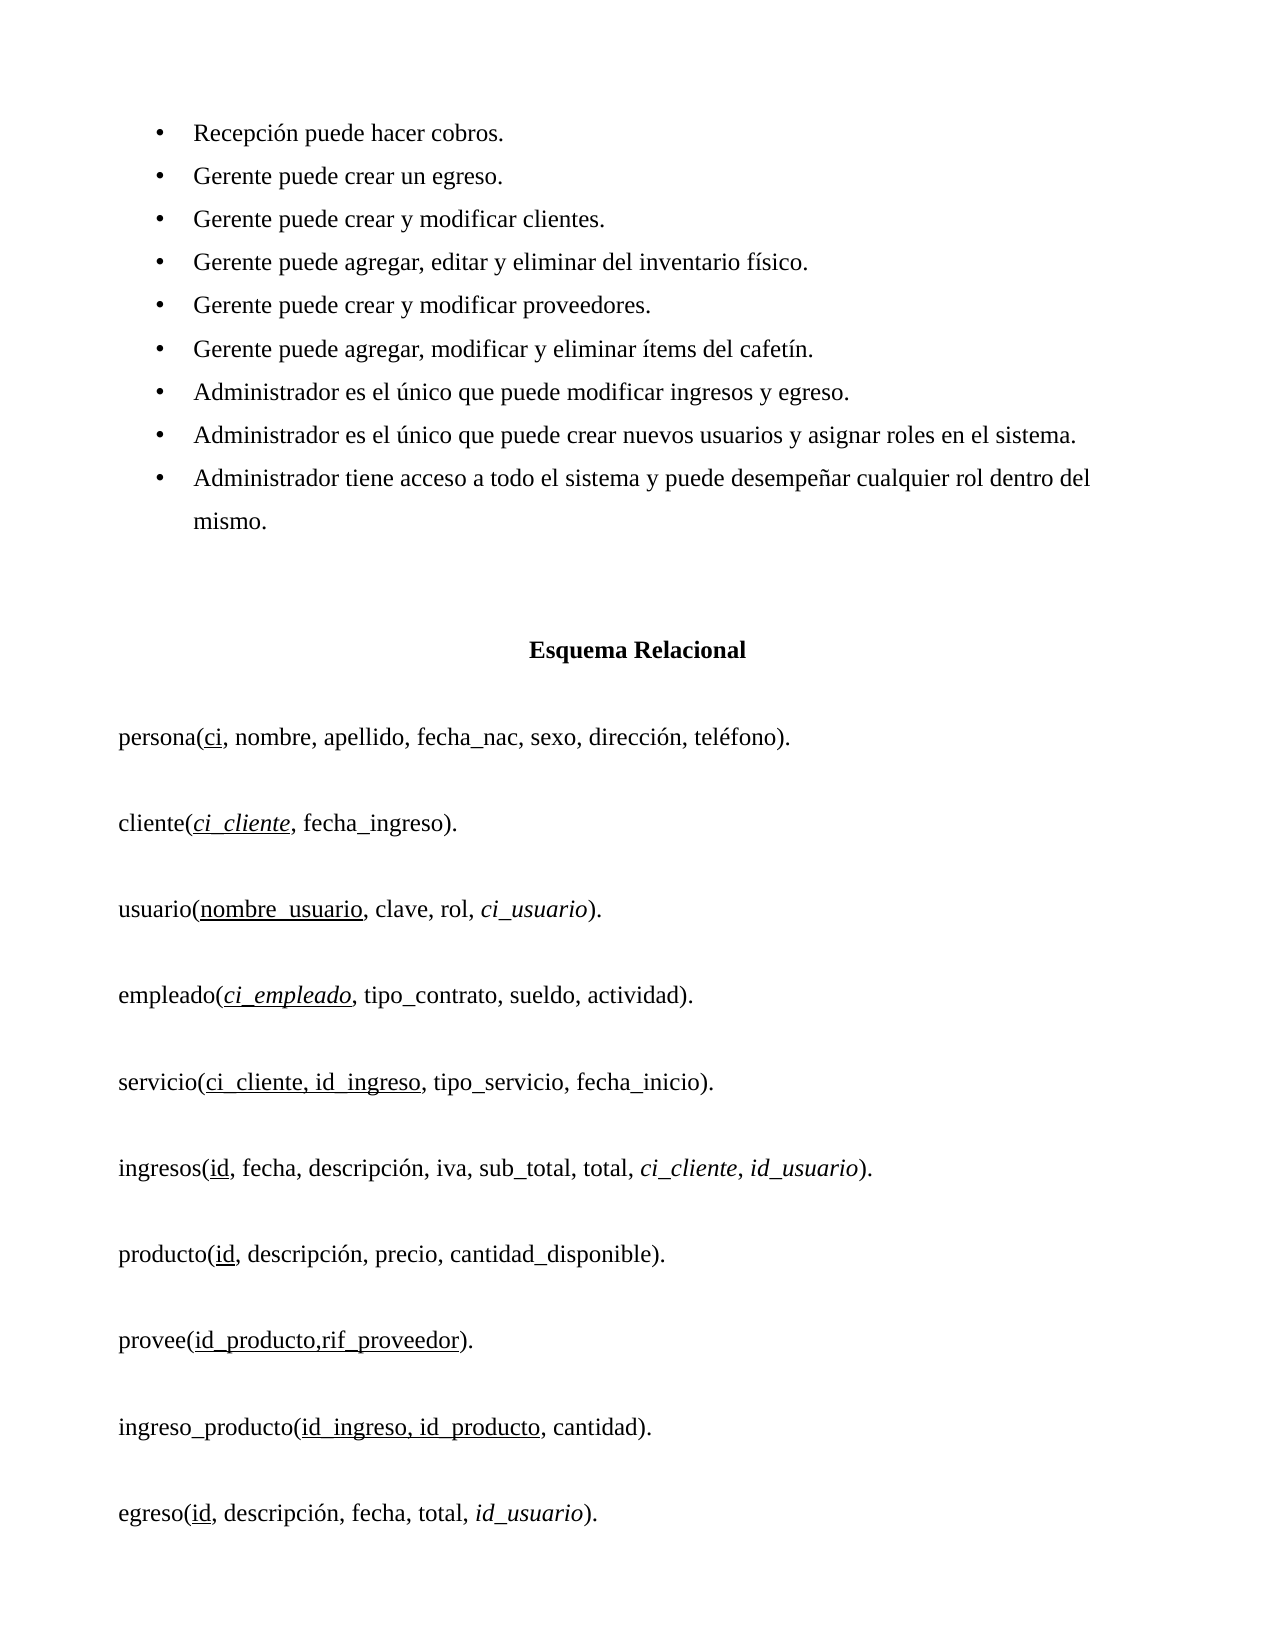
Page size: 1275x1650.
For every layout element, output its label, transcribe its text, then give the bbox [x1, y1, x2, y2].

text persona(ci, nombre, apellido, fecha_nac, sexo, dirección, teléfono). [118, 722, 1157, 751]
list Administrador es el único que puede crear nuevos usuarios y asignar roles en el sistema. [156, 420, 1157, 449]
text cliente(ci_cliente, fecha_ingreso). [118, 808, 1157, 837]
list Gerente puede agregar, modificar y eliminar ítems del cafetín. [156, 334, 1157, 362]
text ingreso_producto(id_ingreso, id_producto, cantidad). [118, 1412, 1157, 1441]
text servicio(ci_cliente, id_ingreso, tipo_servicio, fecha_inicio). [118, 1067, 1157, 1096]
list Administrador es el único que puede modificar ingresos y egreso. [156, 377, 1157, 406]
list Gerente puede agregar, editar y eliminar del inventario físico. [156, 247, 1157, 276]
text producto(id, descripción, precio, cantidad_disponible). [118, 1239, 1157, 1268]
text provee(id_producto,rif_proveedor). [118, 1326, 1157, 1354]
list Gerente puede crear y modificar clientes. [156, 204, 1157, 233]
list Gerente puede crear un egreso. [156, 161, 1157, 190]
list Gerente puede crear y modificar proveedores. [156, 291, 1157, 319]
text ingresos(id, fecha, descripción, iva, sub_total, total, ci_cliente, id_usuario). [118, 1153, 1157, 1182]
text usuario(nombre_usuario, clave, rol, ci_usuario). [118, 894, 1157, 923]
list Recepción puede hacer cobros. [156, 118, 1157, 147]
text empleado(ci_empleado, tipo_contrato, sueldo, actividad). [118, 981, 1157, 1009]
text Esquema Relacional [118, 636, 1157, 664]
text egreso(id, descripción, fecha, total, id_usuario). [118, 1498, 1157, 1527]
list Administrador tiene acceso a todo el sistema y puede desempeñar cualquier rol dentro del mismo. [156, 463, 1157, 535]
